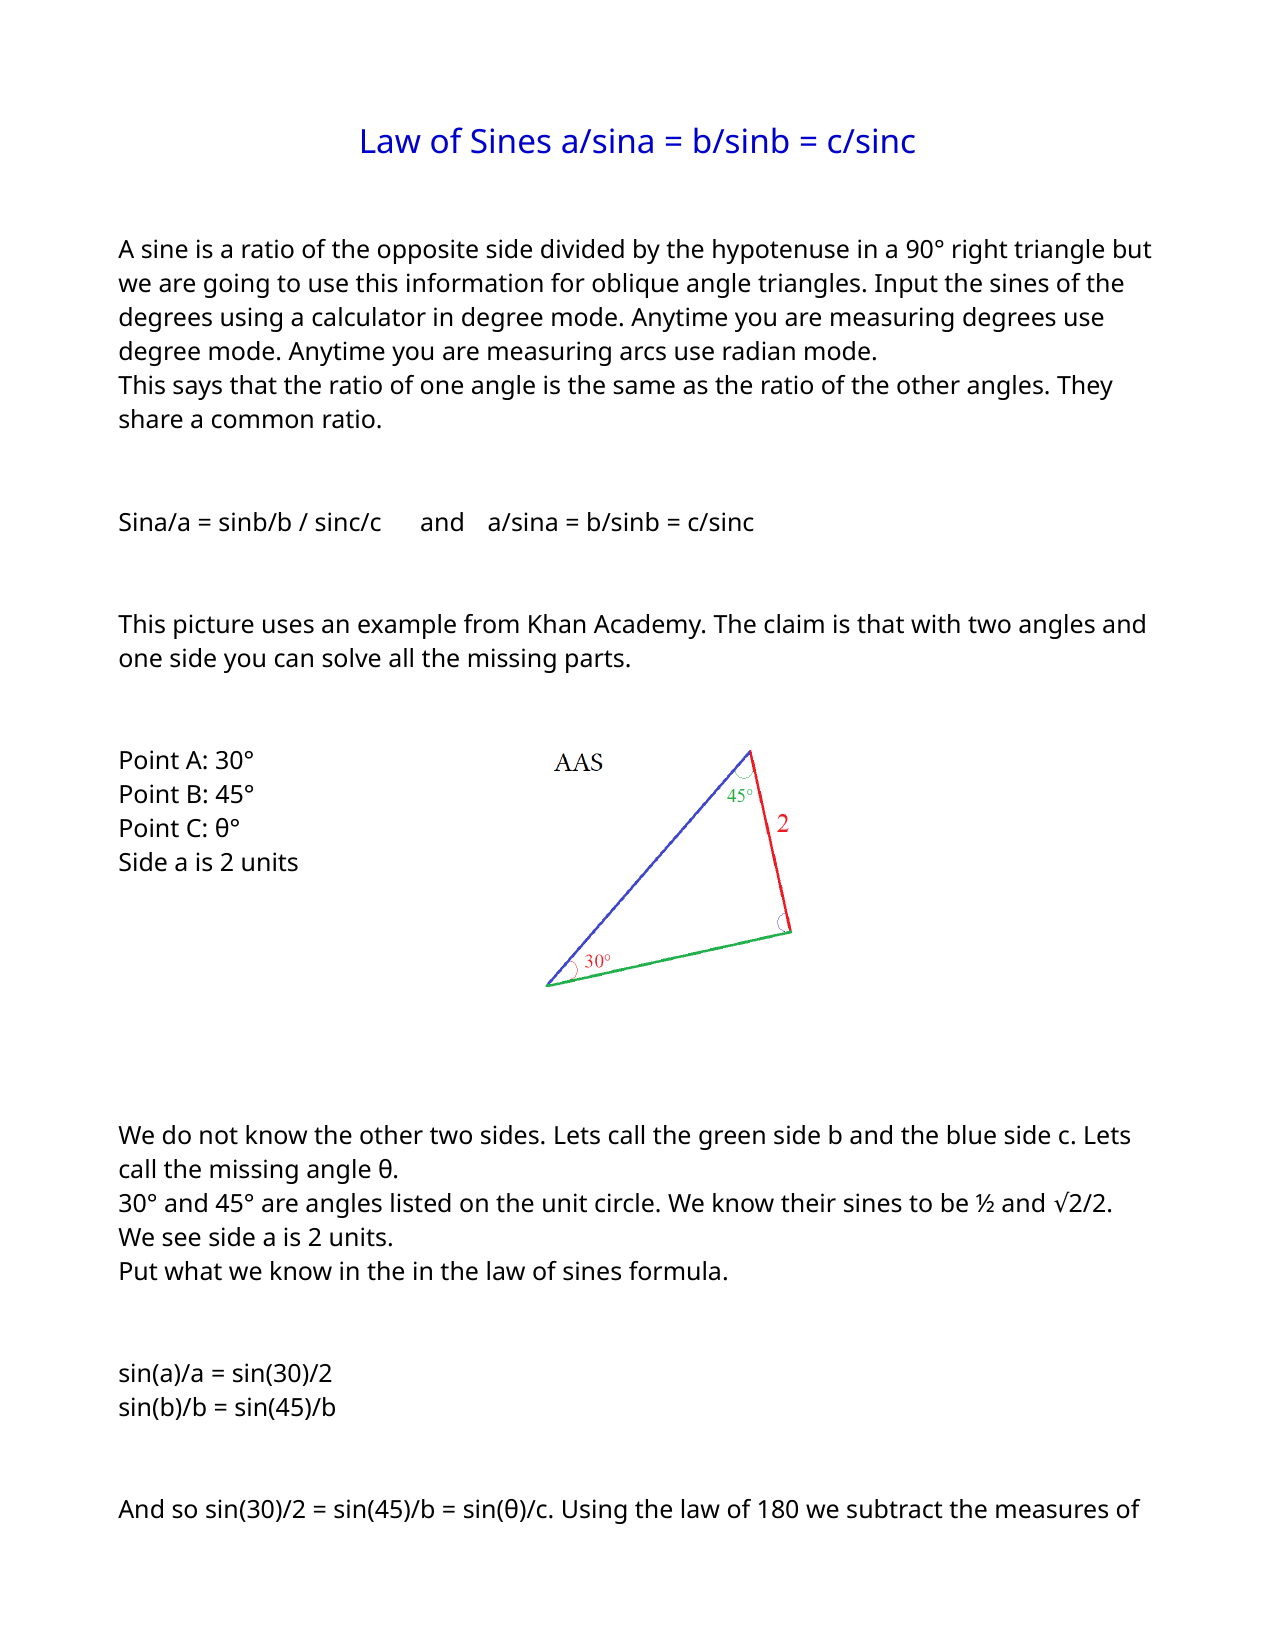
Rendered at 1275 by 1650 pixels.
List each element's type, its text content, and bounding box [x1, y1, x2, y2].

text Law of Sines a/sina = b/sinb = c/sinc [118, 118, 1157, 163]
text Point A: 30° [118, 743, 545, 777]
text sin(b)/b = sin(45)/b [118, 1390, 1157, 1424]
text Side a is 2 units [118, 845, 545, 879]
text [795, 811, 1157, 845]
text Put what we know in the in the law of sines formula. [118, 1253, 1157, 1288]
text Point C: θ° [118, 811, 545, 845]
text And so sin(30)/2 = sin(45)/b = sin(θ)/c. Using the law of 180 we subtract the measures of [118, 1492, 1157, 1526]
text [795, 845, 1157, 879]
text Sina/a = sinb/b / sinc/c and a/sina = b/sinb = c/sinc [118, 504, 1157, 538]
text [795, 777, 1157, 811]
text 30° and 45° are angles listed on the unit circle. We know their sines to be ½ and √2/2. We see side a is 2 units. [118, 1185, 1157, 1253]
text A sine is a ratio of the opposite side divided by the hypotenuse in a 90° right triangle but we are going to use this information for oblique angle triangles. Input the sines of the degrees using a calculator in degree mode. Anytime you are measuring degrees use degree mode. Anytime you are measuring arcs use radian mode. [118, 232, 1157, 368]
text [795, 743, 1157, 777]
text We do not know the other two sides. Lets call the green side b and the blue side c. Lets call the missing angle θ. [118, 1117, 1157, 1185]
picture [545, 732, 795, 987]
text This picture uses an example from Khan Academy. The claim is that with two angles and one side you can solve all the missing parts. [118, 606, 1157, 674]
text Point B: 45° [118, 777, 545, 811]
text This says that the ratio of one angle is the same as the ratio of the other angles. They share a common ratio. [118, 368, 1157, 436]
text sin(a)/a = sin(30)/2 [118, 1356, 1157, 1390]
